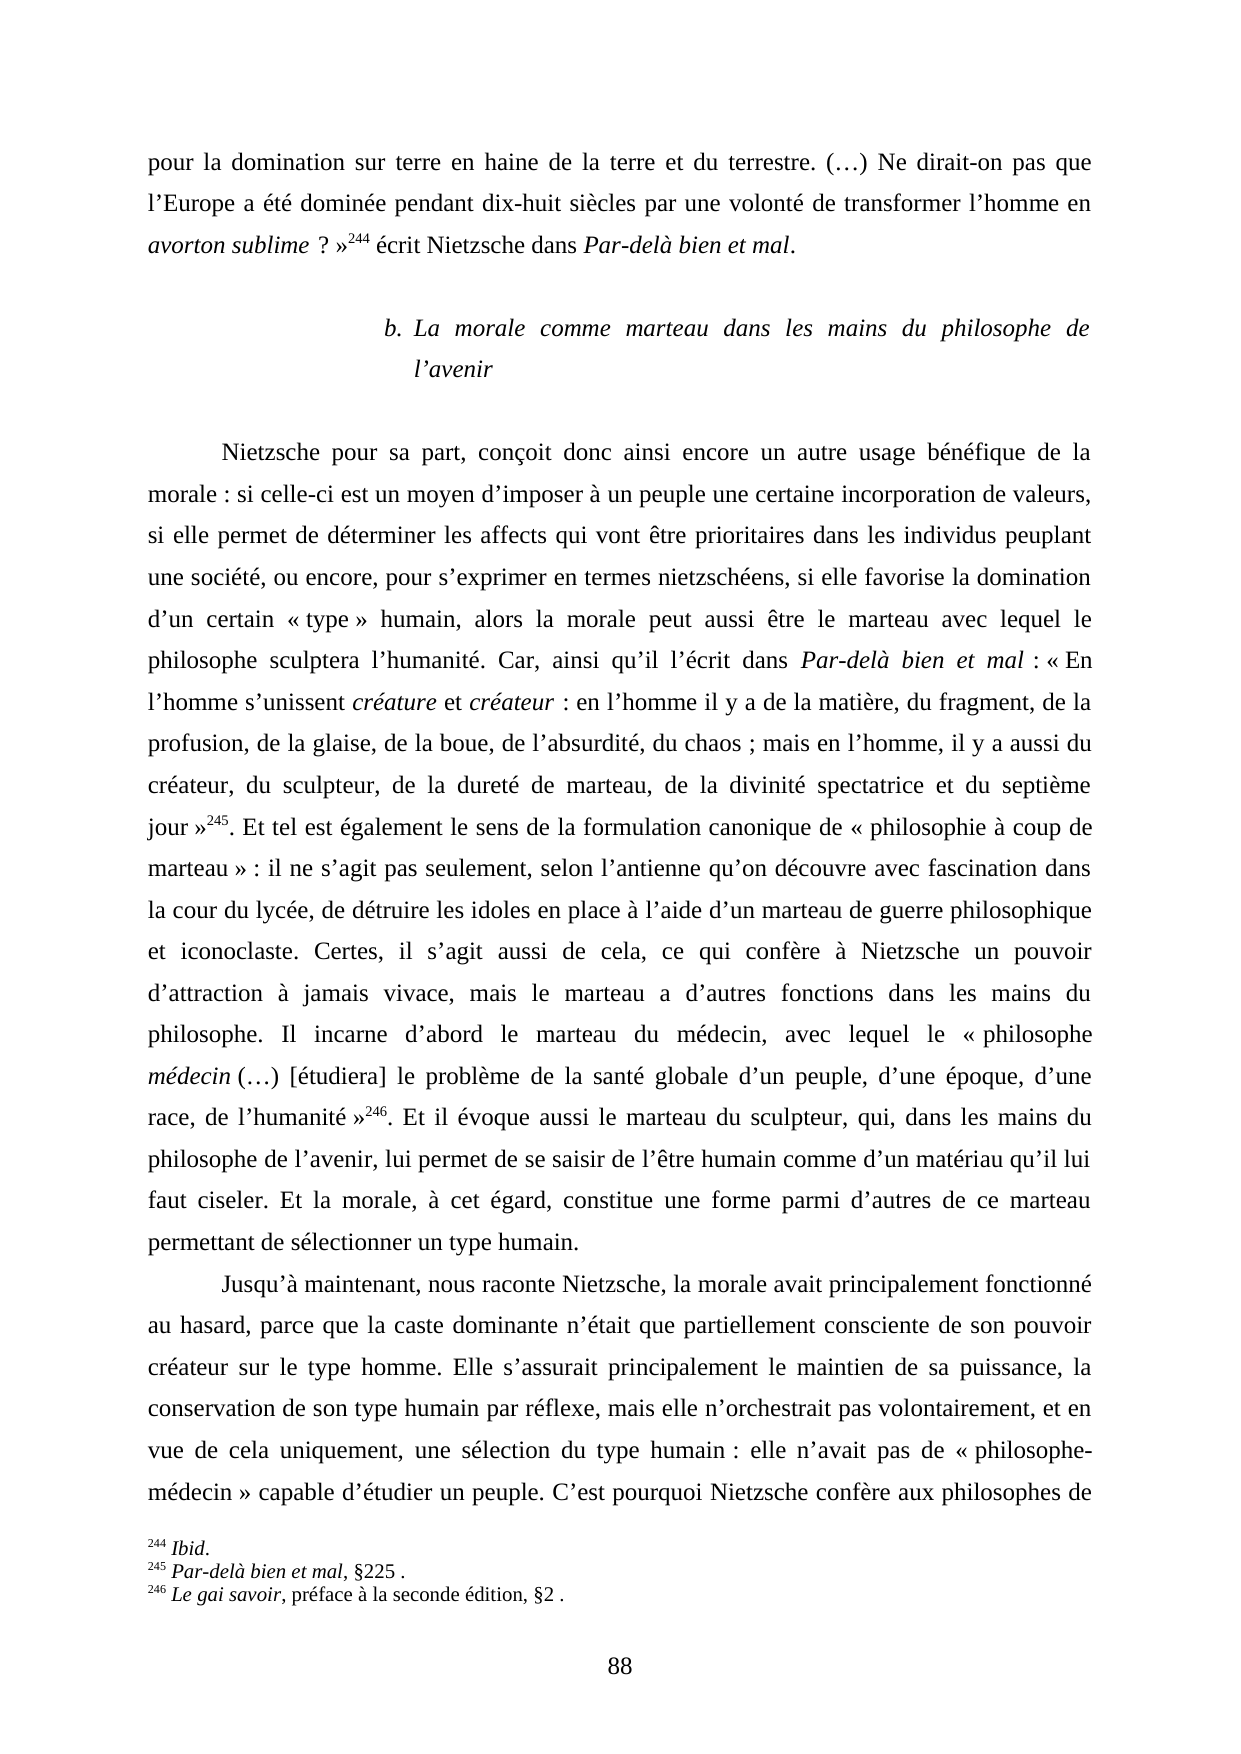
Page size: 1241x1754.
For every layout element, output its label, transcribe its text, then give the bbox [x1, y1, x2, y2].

text Ibid. [148, 1537, 1092, 1560]
text Par-delà bien et mal, §225 . [148, 1560, 1092, 1583]
list La morale comme marteau dans les mains du philosophe de l’avenir [384, 314, 1092, 383]
text Le gai savoir, préface à la seconde édition, §2 . [148, 1583, 1092, 1606]
text Jusqu’à maintenant, nous raconte Nietzsche, la morale avait principalement fonctionné au hasard, parce que la caste dominante n’était que partiellement consciente de son pouvoir créateur sur le type homme. Elle s’assurait principalement le maintien de sa puissance, la conservation de son type humain par réflexe, mais elle n’orchestrait pas volontairement, et en vue de cela uniquement, une sélection du type humain : elle n’avait pas de « philosophe-médecin » capable d’étudier un peuple. C’est pourquoi Nietzsche confère aux philosophes de [148, 1270, 1092, 1505]
text pour la domination sur terre en haine de la terre et du terrestre. (…) Ne dirait-on pas que l’Europe a été dominée pendant dix-huit siècles par une volonté de transformer l’homme en avorton sublime ? » écrit Nietzsche dans Par-delà bien et mal. [148, 148, 1092, 258]
text Nietzsche pour sa part, conçoit donc ainsi encore un autre usage bénéfique de la morale : si celle-ci est un moyen d’imposer à un peuple une certaine incorporation de valeurs, si elle permet de déterminer les affects qui vont être prioritaires dans les individus peuplant une société, ou encore, pour s’exprimer en termes nietzschéens, si elle favorise la domination d’un certain « type » humain, alors la morale peut aussi être le marteau avec lequel le philosophe sculptera l’humanité. Car, ainsi qu’il l’écrit dans Par-delà bien et mal : « En l’homme s’unissent créature et créateur : en l’homme il y a de la matière, du fragment, de la profusion, de la glaise, de la boue, de l’absurdité, du chaos ; mais en l’homme, il y a aussi du créateur, du sculpteur, de la dureté de marteau, de la divinité spectatrice et du septième jour ». Et tel est également le sens de la formulation canonique de « philosophie à coup de marteau » : il ne s’agit pas seulement, selon l’antienne qu’on découvre avec fascination dans la cour du lycée, de détruire les idoles en place à l’aide d’un marteau de guerre philosophique et iconoclaste. Certes, il s’agit aussi de cela, ce qui confère à Nietzsche un pouvoir d’attraction à jamais vivace, mais le marteau a d’autres fonctions dans les mains du philosophe. Il incarne d’abord le marteau du médecin, avec lequel le « philosophe médecin (…) [étudiera] le problème de la santé globale d’un peuple, d’une époque, d’une race, de l’humanité ». Et il évoque aussi le marteau du sculpteur, qui, dans les mains du philosophe de l’avenir, lui permet de se saisir de l’être humain comme d’un matériau qu’il lui faut ciseler. Et la morale, à cet égard, constitue une forme parmi d’autres de ce marteau permettant de sélectionner un type humain. [148, 438, 1092, 1256]
